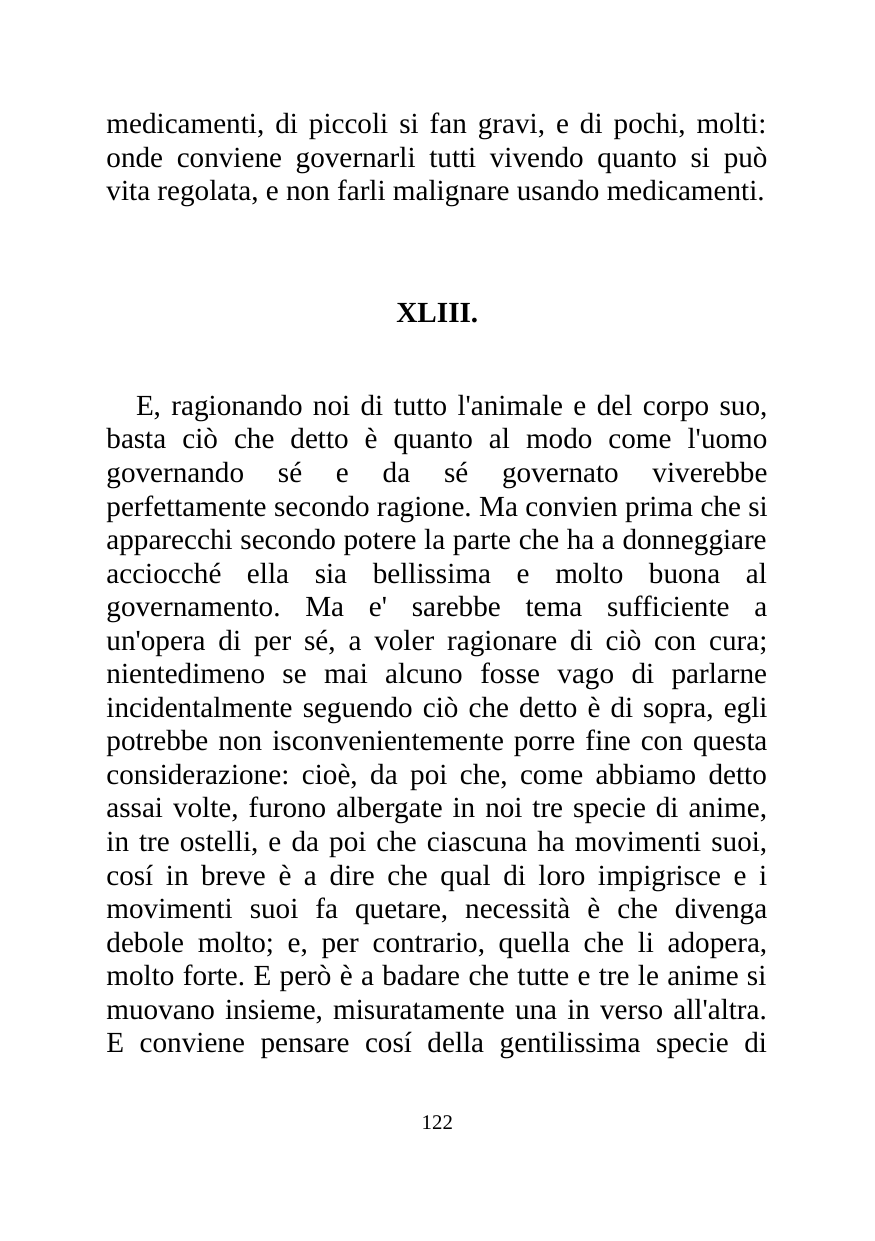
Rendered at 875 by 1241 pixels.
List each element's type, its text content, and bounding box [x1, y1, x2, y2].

text medicamenti, di piccoli si fan gravi, e di pochi, molti: onde conviene governarli tutti vivendo quanto si può vita regolata, e non farli malignare usando medicamenti. [106, 106, 768, 207]
subtitle XLIII. [106, 295, 768, 329]
text E, ragionando noi di tutto l'animale e del corpo suo, basta ciò che detto è quanto al modo come l'uomo governando sé e da sé governato viverebbe perfettamente secondo ragione. Ma convien prima che si apparecchi secondo potere la parte che ha a donneggiare acciocché ella sia bellissima e molto buona al governamento. Ma e' sarebbe tema sufficiente a un'opera di per sé, a voler ragionare di ciò con cura; nientedimeno se mai alcuno fosse vago di parlarne incidentalmente seguendo ciò che detto è di sopra, egli potrebbe non isconvenientemente porre fine con questa considerazione: cioè, da poi che, come abbiamo detto assai volte, furono albergate in noi tre specie di anime, in tre ostelli, e da poi che ciascuna ha movimenti suoi, cosí in breve è a dire che qual di loro impigrisce e i movimenti suoi fa quetare, necessità è che divenga debole molto; e, per contrario, quella che li adopera, molto forte. E però è a badare che tutte e tre le anime si muovano insieme, misuratamente una in verso all'altra. E conviene pensare cosí della gentilissima specie di [106, 388, 768, 1059]
